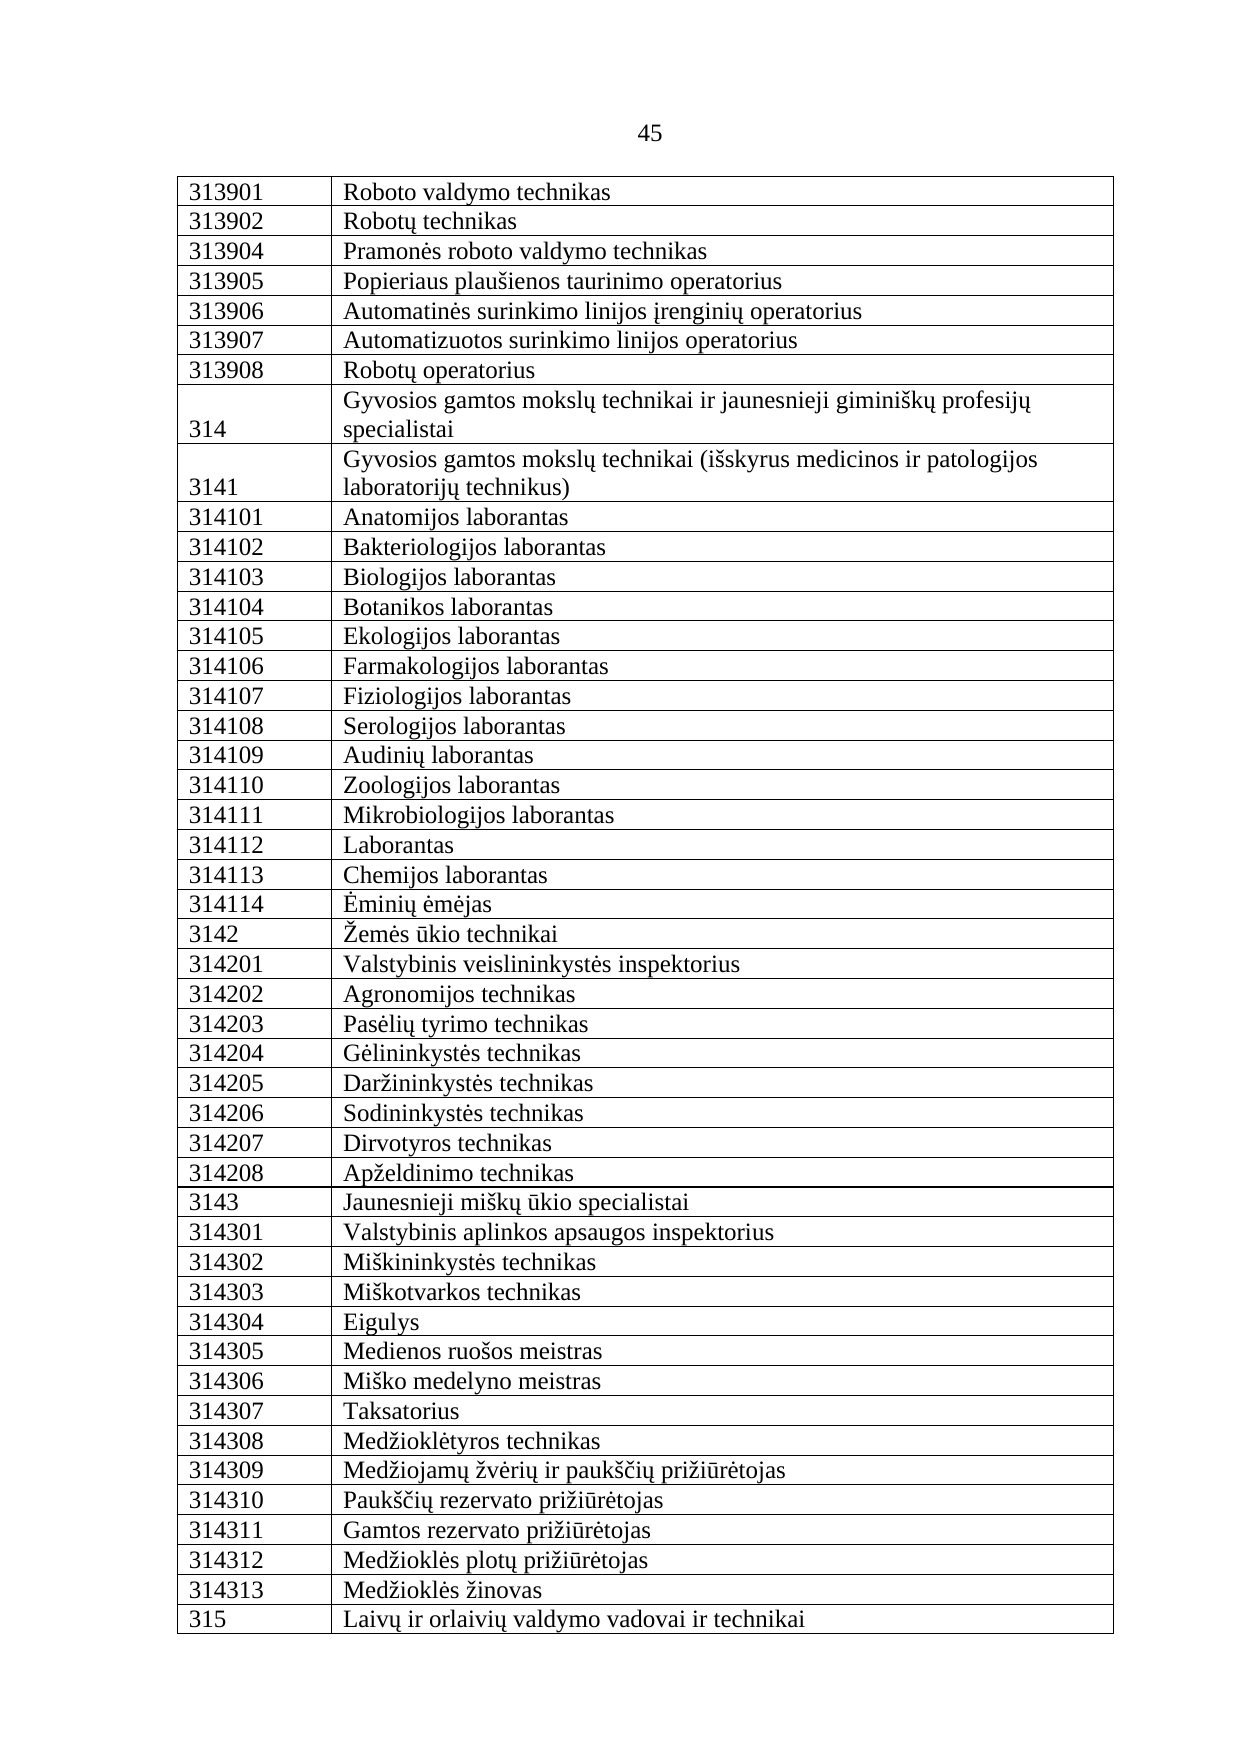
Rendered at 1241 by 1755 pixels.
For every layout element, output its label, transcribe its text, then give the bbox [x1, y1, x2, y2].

table_cell 314303 [178, 1277, 331, 1306]
table_cell Popieriaus plaušienos taurinimo operatorius [332, 266, 1113, 295]
table_cell 314304 [178, 1307, 331, 1335]
table_cell Laivų ir orlaivių valdymo vadovai ir technikai [332, 1605, 1113, 1633]
table_cell 313904 [178, 236, 331, 265]
table_cell [1114, 443, 1119, 501]
table_cell 314109 [178, 741, 331, 769]
table_cell [1114, 680, 1119, 710]
table_cell [1114, 1395, 1119, 1425]
table_cell 314201 [178, 949, 331, 978]
table_cell 314312 [178, 1545, 331, 1574]
table_cell Medžioklės žinovas [332, 1575, 1113, 1603]
table_cell [1114, 1455, 1119, 1484]
table_cell Biologijos laborantas [332, 562, 1113, 591]
table_cell 314110 [178, 770, 331, 799]
table_cell Fiziologijos laborantas [332, 681, 1113, 710]
table_cell 314113 [178, 860, 331, 888]
table_cell Ėminių ėmėjas [332, 890, 1113, 918]
table_cell 314308 [178, 1426, 331, 1454]
table_cell Paukščių rezervato prižiūrėtojas [332, 1485, 1113, 1514]
table_cell [1114, 295, 1119, 324]
table_cell [1114, 859, 1119, 888]
table_cell Apželdinimo technikas [332, 1158, 1113, 1186]
table_cell [1114, 889, 1119, 918]
table_cell Sodininkystės technikas [332, 1098, 1113, 1127]
table_cell Medienos ruošos meistras [332, 1336, 1113, 1365]
table_cell [1114, 948, 1119, 978]
table_cell [1114, 1335, 1119, 1365]
table_cell Gamtos rezervato prižiūrėtojas [332, 1515, 1113, 1544]
table_cell Chemijos laborantas [332, 860, 1113, 888]
table_cell 314207 [178, 1128, 331, 1157]
table_cell Valstybinis aplinkos apsaugos inspektorius [332, 1217, 1113, 1246]
table_cell [1114, 205, 1119, 235]
table_cell Žemės ūkio technikai [332, 919, 1113, 948]
table_cell [1114, 1276, 1119, 1306]
table_cell Miškininkystės technikas [332, 1247, 1113, 1276]
table_cell 3142 [178, 919, 331, 948]
table_cell [1114, 501, 1119, 531]
table_cell [1114, 740, 1119, 769]
table_cell 314208 [178, 1158, 331, 1186]
table_cell 314204 [178, 1039, 331, 1067]
table_cell [1114, 1127, 1119, 1157]
table_cell 3143 [178, 1188, 331, 1216]
table_cell [1114, 1425, 1119, 1454]
table_cell [1114, 620, 1119, 650]
table_cell Valstybinis veislininkystės inspektorius [332, 949, 1113, 978]
table_cell 313907 [178, 326, 331, 354]
table_cell 314206 [178, 1098, 331, 1127]
table_cell Automatizuotos surinkimo linijos operatorius [332, 326, 1113, 354]
table_cell Medžioklės plotų prižiūrėtojas [332, 1545, 1113, 1574]
table_cell Anatomijos laborantas [332, 502, 1113, 531]
table_cell 313906 [178, 296, 331, 324]
table_cell Pasėlių tyrimo technikas [332, 1009, 1113, 1037]
table_cell 314203 [178, 1009, 331, 1037]
table_cell Robotų operatorius [332, 355, 1113, 384]
table_cell Agronomijos technikas [332, 979, 1113, 1008]
table_cell 314305 [178, 1336, 331, 1365]
table_cell Ekologijos laborantas [332, 621, 1113, 650]
table_cell [1114, 235, 1119, 265]
table_cell 314202 [178, 979, 331, 1008]
table_cell [1114, 1365, 1119, 1395]
table_cell 314307 [178, 1396, 331, 1425]
table_cell Zoologijos laborantas [332, 770, 1113, 799]
table_cell 314101 [178, 502, 331, 531]
table_cell Miško medelyno meistras [332, 1366, 1113, 1395]
table_cell [1114, 1604, 1119, 1633]
table_cell Taksatorius [332, 1396, 1113, 1425]
table_cell [1114, 1038, 1119, 1067]
table_cell 314104 [178, 592, 331, 620]
table_cell [1114, 1484, 1119, 1514]
table_cell 3141 [178, 444, 331, 501]
table_cell 313908 [178, 355, 331, 384]
table_cell Botanikos laborantas [332, 592, 1113, 620]
table_cell [1114, 769, 1119, 799]
table_cell Medžiojamų žvėrių ir paukščių prižiūrėtojas [332, 1456, 1113, 1484]
table_cell Roboto valdymo technikas [332, 177, 1113, 205]
table_cell [1114, 1216, 1119, 1246]
table_cell [1114, 1008, 1119, 1037]
table_cell 314111 [178, 800, 331, 829]
table_cell Daržininkystės technikas [332, 1068, 1113, 1097]
table_cell [1114, 384, 1119, 443]
table_cell [1114, 591, 1119, 620]
table_cell 315 [178, 1605, 331, 1633]
table_cell [1114, 978, 1119, 1008]
table_cell 314301 [178, 1217, 331, 1246]
table_cell Audinių laborantas [332, 741, 1113, 769]
table_cell Jaunesnieji miškų ūkio specialistai [332, 1188, 1113, 1216]
table_cell 314102 [178, 532, 331, 561]
table_cell [1114, 561, 1119, 591]
table_cell 314105 [178, 621, 331, 650]
table_cell Miškotvarkos technikas [332, 1277, 1113, 1306]
table_cell [1114, 1544, 1119, 1574]
table_cell Laborantas [332, 830, 1113, 859]
table_cell [1114, 1097, 1119, 1127]
table_cell 314103 [178, 562, 331, 591]
table_cell [1114, 176, 1119, 205]
table_cell [1114, 710, 1119, 739]
table_cell Medžioklėtyros technikas [332, 1426, 1113, 1454]
table_cell [1114, 1067, 1119, 1097]
table_cell Bakteriologijos laborantas [332, 532, 1113, 561]
table_cell 313905 [178, 266, 331, 295]
table_cell Automatinės surinkimo linijos įrenginių operatorius [332, 296, 1113, 324]
table_cell [1114, 1246, 1119, 1276]
table_cell Serologijos laborantas [332, 711, 1113, 739]
table_cell 313902 [178, 206, 331, 235]
table_cell 314106 [178, 651, 331, 680]
table_cell Farmakologijos laborantas [332, 651, 1113, 680]
table_cell 314309 [178, 1456, 331, 1484]
table_cell [1114, 1306, 1119, 1335]
table_cell Robotų technikas [332, 206, 1113, 235]
table_cell 314311 [178, 1515, 331, 1544]
table_cell Mikrobiologijos laborantas [332, 800, 1113, 829]
table_cell 314108 [178, 711, 331, 739]
table_cell 314205 [178, 1068, 331, 1097]
table_cell [1114, 354, 1119, 384]
table_cell [1114, 531, 1119, 561]
table_cell 313901 [178, 177, 331, 205]
table_cell Gyvosios gamtos mokslų technikai ir jaunesnieji giminiškų profesijų specialistai [332, 385, 1113, 443]
table_cell 314112 [178, 830, 331, 859]
table_cell Gėlininkystės technikas [332, 1039, 1113, 1067]
table_cell [1114, 918, 1119, 948]
table_cell [1114, 265, 1119, 295]
table_cell [1114, 325, 1119, 354]
table_cell 314302 [178, 1247, 331, 1276]
table_cell 314114 [178, 890, 331, 918]
table_cell [1114, 650, 1119, 680]
table_cell [1114, 1186, 1119, 1216]
table_cell [1114, 829, 1119, 859]
table_cell [1114, 1157, 1119, 1186]
table_cell Pramonės roboto valdymo technikas [332, 236, 1113, 265]
table_cell Dirvotyros technikas [332, 1128, 1113, 1157]
table_cell 314313 [178, 1575, 331, 1603]
table_cell Eigulys [332, 1307, 1113, 1335]
table_cell [1114, 1574, 1119, 1603]
table_cell 314107 [178, 681, 331, 710]
table_cell 314306 [178, 1366, 331, 1395]
table_cell 314 [178, 385, 331, 443]
table_cell [1114, 1514, 1119, 1544]
table_cell [1114, 799, 1119, 829]
table_cell 314310 [178, 1485, 331, 1514]
table_cell Gyvosios gamtos mokslų technikai (išskyrus medicinos ir patologijos laboratorijų technikus) [332, 444, 1113, 501]
